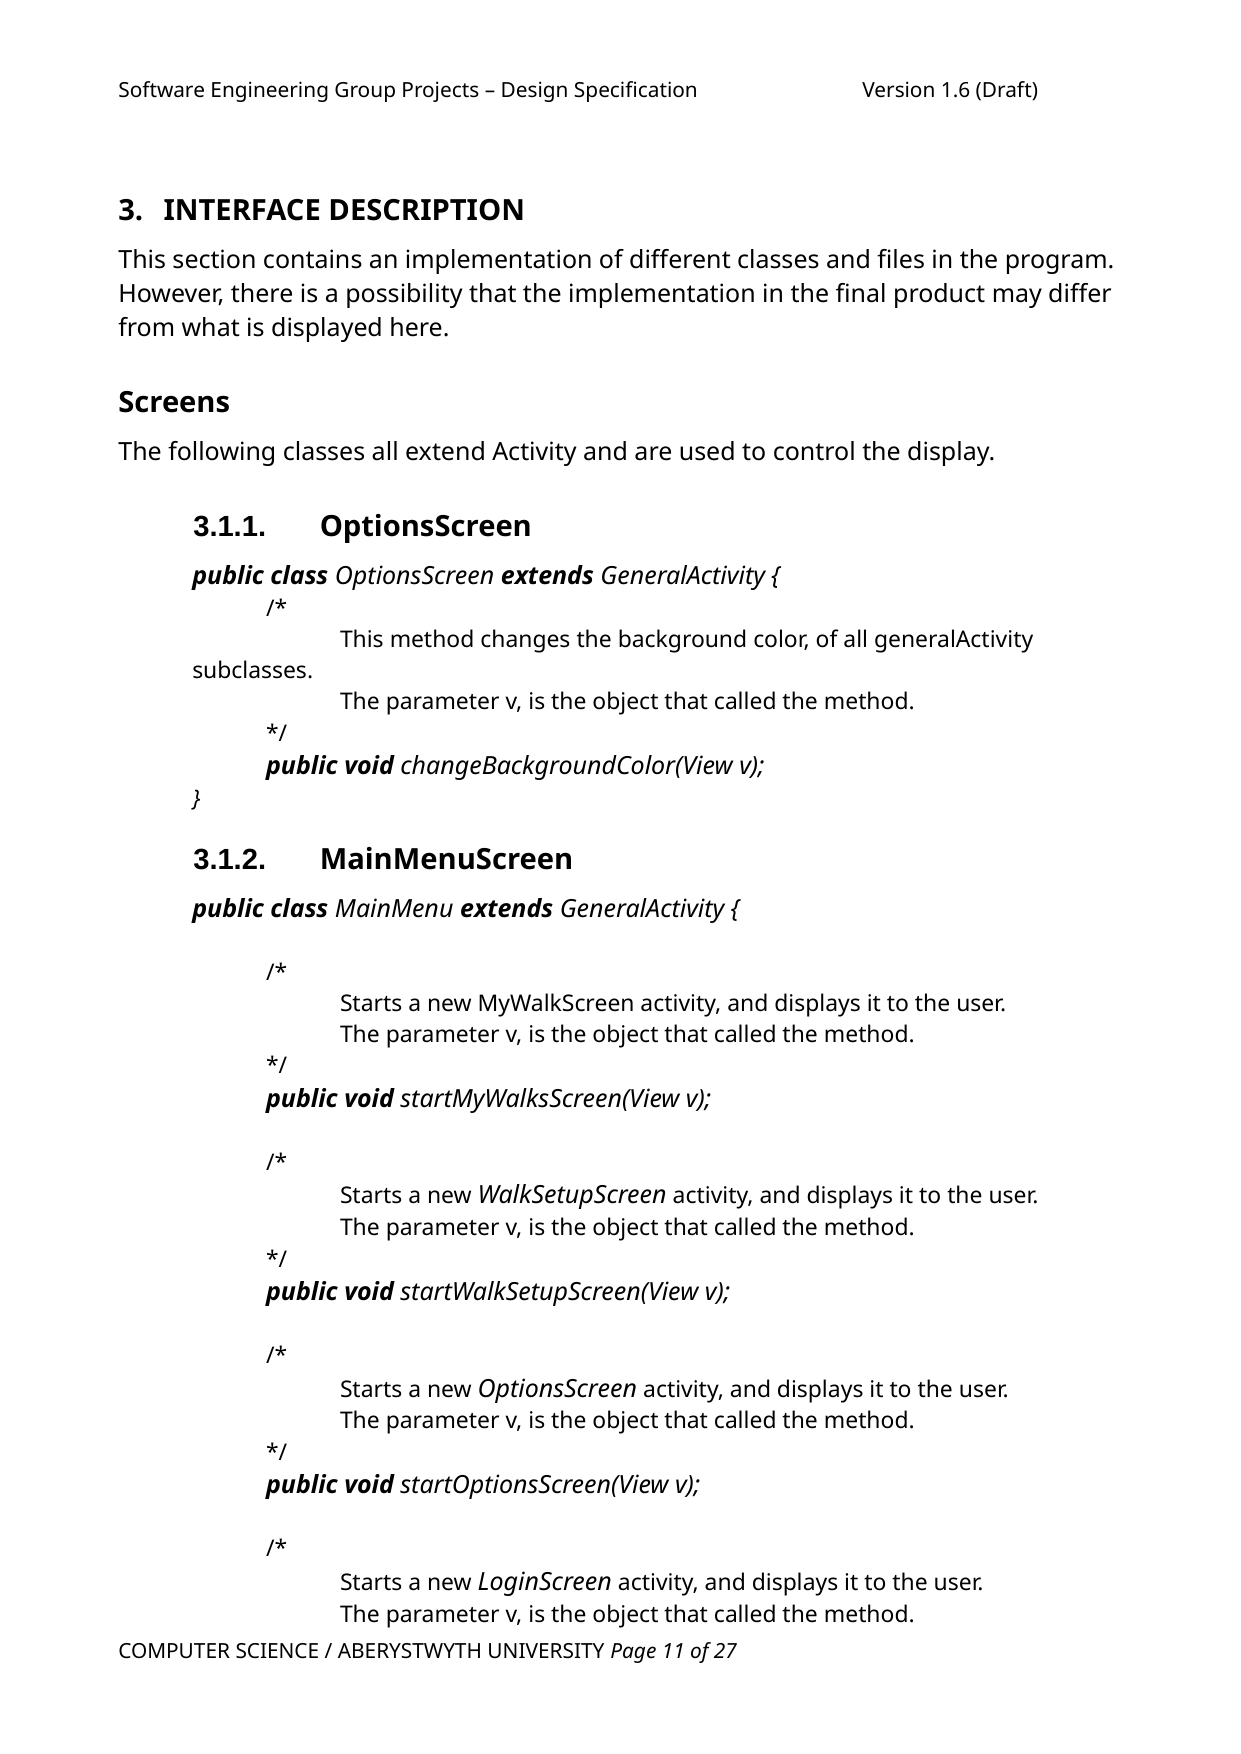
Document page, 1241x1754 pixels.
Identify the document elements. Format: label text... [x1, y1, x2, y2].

text */ [192, 717, 1122, 748]
text Starts a new OptionsScreen activity, and displays it to the user. [192, 1370, 1122, 1404]
text This section contains an implementation of different classes and files in the program. However, there is a possibility that the implementation in the final product may differ from what is displayed here. [118, 242, 1122, 344]
text The following classes all extend Activity and are used to control the display. [118, 434, 1122, 468]
text */ [192, 1242, 1122, 1274]
subtitle Screens [118, 382, 1122, 421]
text The parameter v, is the object that called the method. [192, 685, 1122, 717]
text The parameter v, is the object that called the method. [192, 1404, 1122, 1436]
text /* [192, 592, 1122, 623]
text This method changes the background color, of all generalActivity subclasses. [192, 623, 1122, 685]
text */ [192, 1049, 1122, 1081]
text public void startWalkSetupScreen(View v); [192, 1274, 1122, 1308]
text } [192, 782, 1122, 813]
text public void startOptionsScreen(View v); [192, 1467, 1122, 1501]
text The parameter v, is the object that called the method. [192, 1211, 1122, 1242]
subtitle MainMenuScreen [193, 838, 1122, 878]
text */ [192, 1436, 1122, 1467]
text /* [192, 1146, 1122, 1177]
text The parameter v, is the object that called the method. [192, 1597, 1122, 1629]
text /* [192, 956, 1122, 987]
subtitle OptionsScreen [193, 505, 1122, 545]
subtitle INTERFACE DESCRIPTION [118, 190, 1122, 229]
text Starts a new MyWalkScreen activity, and displays it to the user. [192, 987, 1122, 1018]
text public class OptionsScreen extends GeneralActivity { [192, 557, 1122, 592]
text public void changeBackgroundColor(View v); [192, 748, 1122, 782]
text public class MainMenu extends GeneralActivity { [192, 890, 1122, 924]
text /* [192, 1532, 1122, 1563]
text Starts a new LoginScreen activity, and displays it to the user. [192, 1563, 1122, 1597]
text /* [192, 1339, 1122, 1370]
text The parameter v, is the object that called the method. [192, 1018, 1122, 1049]
text public void startMyWalksScreen(View v); [192, 1081, 1122, 1115]
text Starts a new WalkSetupScreen activity, and displays it to the user. [192, 1177, 1122, 1211]
